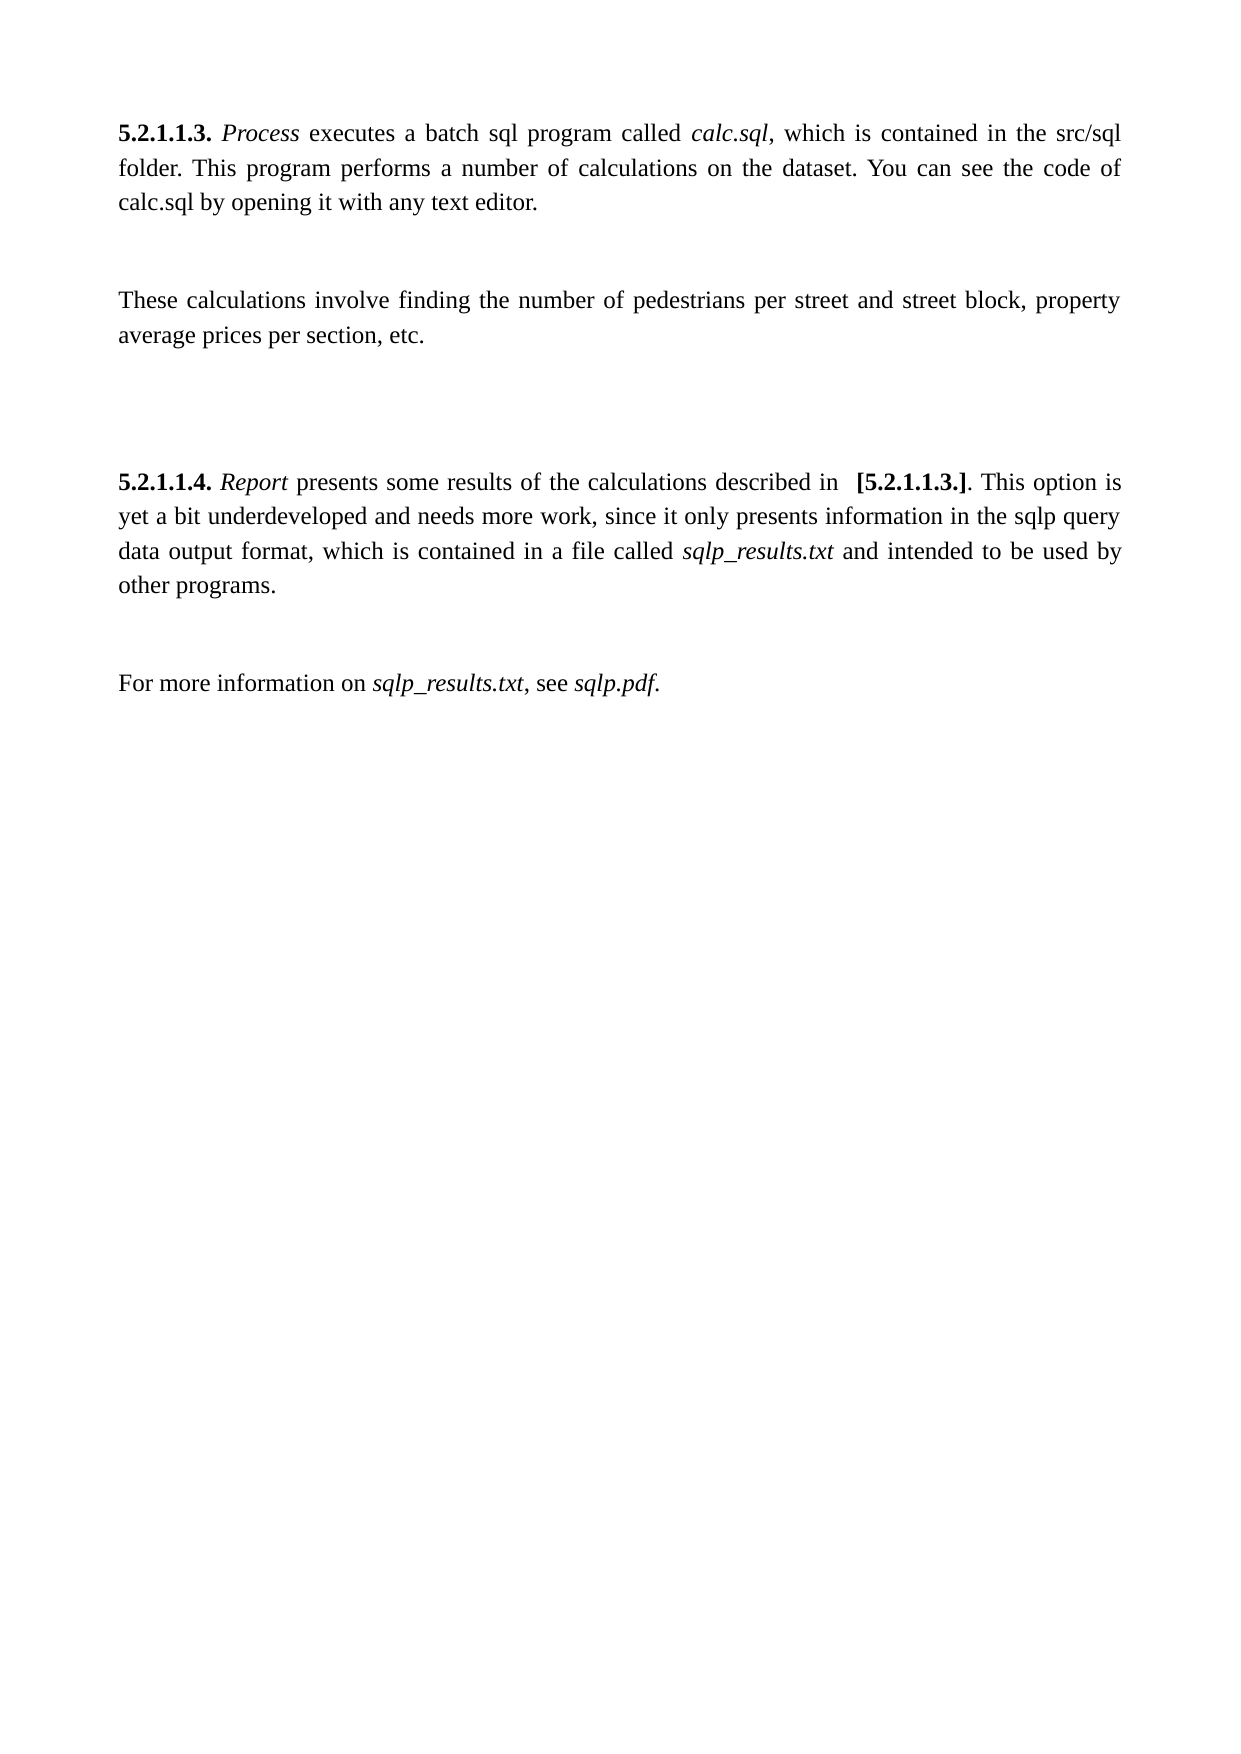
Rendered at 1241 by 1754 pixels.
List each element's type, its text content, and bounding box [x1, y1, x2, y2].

text 5.2.1.1.3. Process executes a batch sql program called calc.sql, which is contained in the src/sql folder. This program performs a number of calculations on the dataset. You can see the code of calc.sql by opening it with any text editor. [118, 118, 1122, 216]
text For more information on sqlp_results.txt, see sqlp.pdf. [118, 668, 1122, 697]
text 5.2.1.1.4. Report presents some results of the calculations described in [5.2.1.1.3.]. This option is yet a bit underdeveloped and needs more work, since it only presents information in the sqlp query data output format, which is contained in a file called sqlp_results.txt and intended to be used by other programs. [118, 467, 1122, 599]
text These calculations involve finding the number of pedestrians per street and street block, property average prices per section, etc. [118, 285, 1122, 348]
